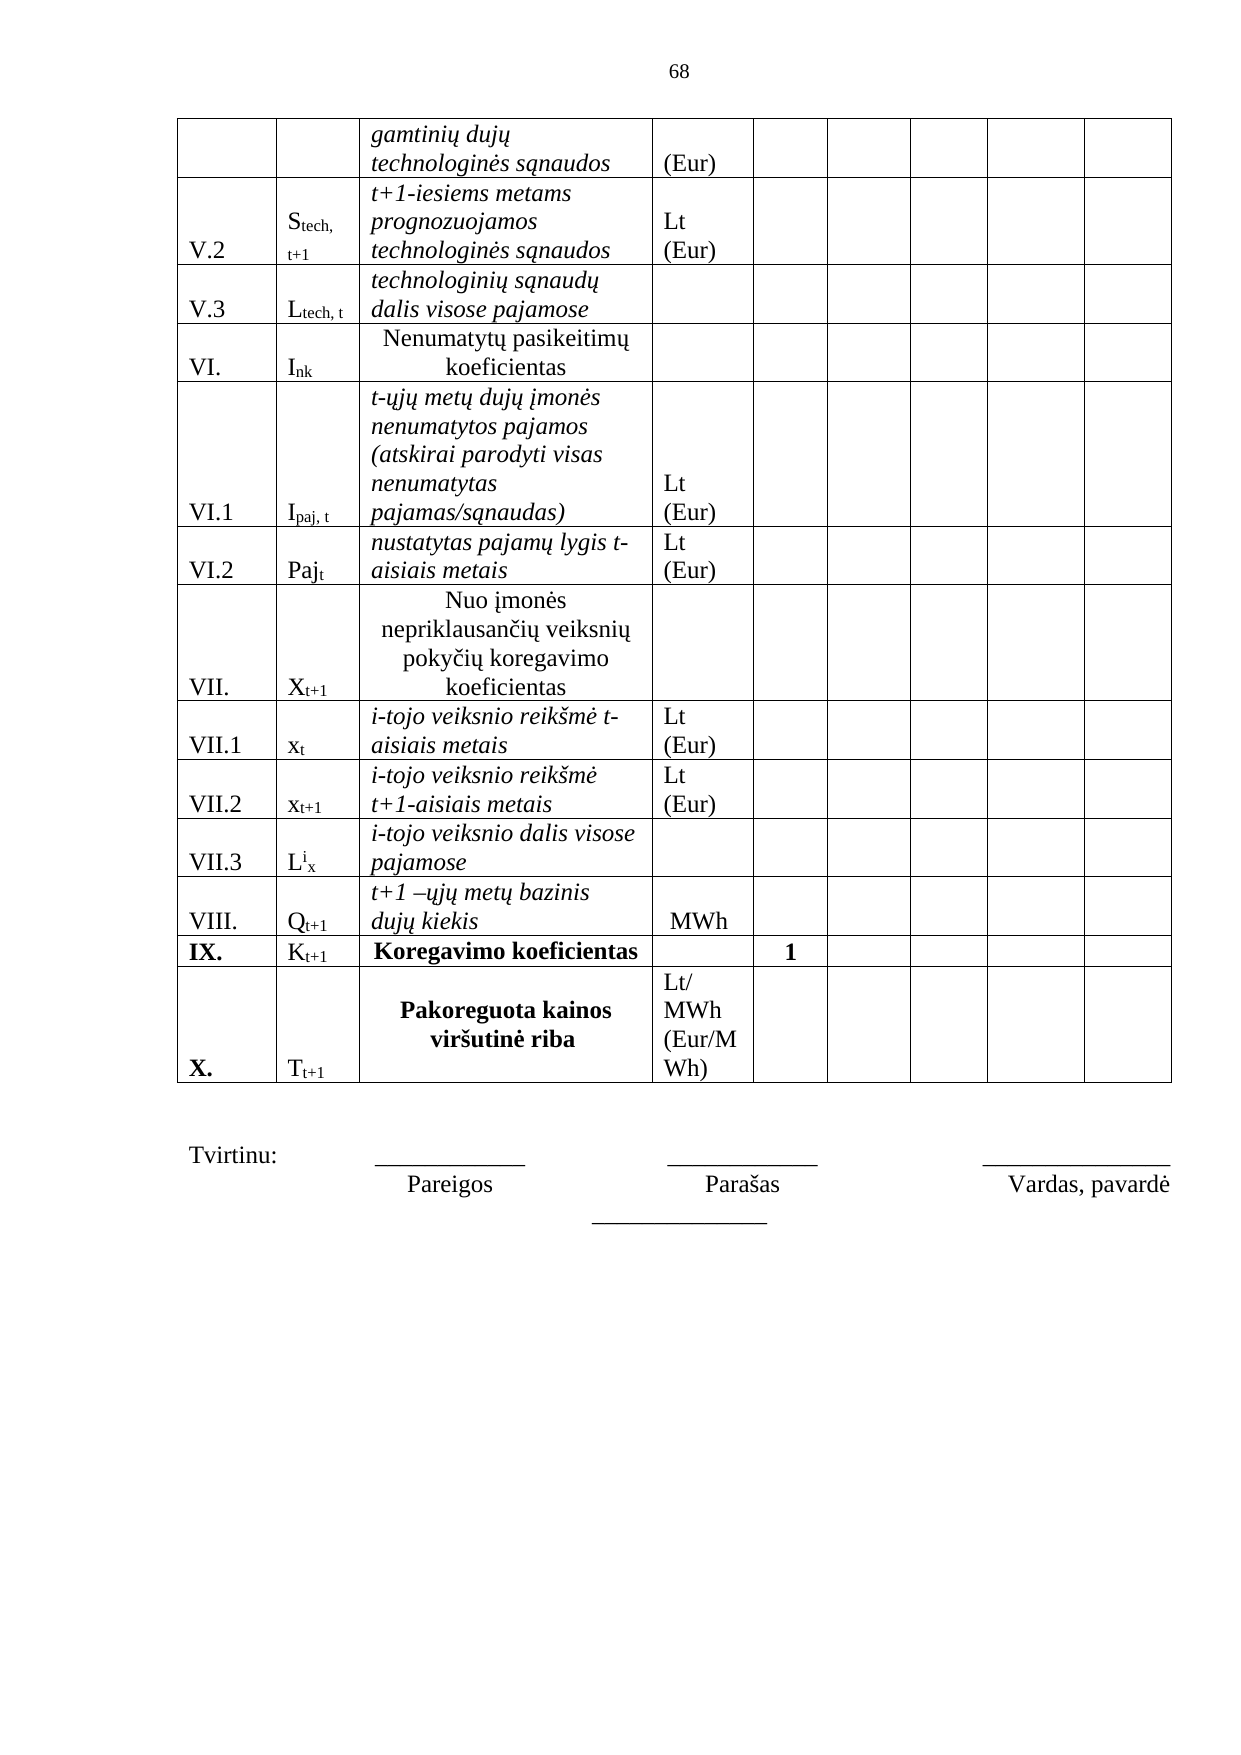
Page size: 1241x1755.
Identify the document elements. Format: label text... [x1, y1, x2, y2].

table_cell V.3 [178, 265, 276, 322]
table_cell X. [178, 967, 276, 1082]
table_cell [828, 382, 910, 526]
table_cell V.2 [178, 178, 276, 264]
table_cell gamtinių dujų technologinės sąnaudos [360, 119, 652, 177]
table_cell [828, 119, 910, 177]
table_cell [911, 527, 987, 584]
table_cell [828, 324, 910, 381]
table_cell [988, 967, 1084, 1082]
table_cell VII.1 [178, 701, 276, 759]
table_cell nustatytas pajamų lygis t-aisiais metais [360, 527, 652, 584]
table_cell [1085, 701, 1171, 759]
table_cell 1 [754, 936, 827, 966]
table_cell [1085, 936, 1171, 966]
table_cell t+1 –ųjų metų bazinis dujų kiekis [360, 877, 652, 934]
table_cell [911, 178, 987, 264]
table_cell Ipaj, t [277, 382, 359, 526]
table_cell [754, 324, 827, 381]
table_cell [277, 119, 359, 177]
table_cell [911, 119, 987, 177]
table_cell [754, 585, 827, 700]
table_cell Ltech, t [277, 265, 359, 322]
table_cell [828, 760, 910, 817]
table_cell [828, 527, 910, 584]
table_cell [911, 324, 987, 381]
table_cell i-tojo veiksnio reikšmė t-aisiais metais [360, 701, 652, 759]
table_cell [754, 178, 827, 264]
table_cell VI. [178, 324, 276, 381]
table_header Tvirtinu: [177, 1140, 304, 1198]
table_cell [1085, 324, 1171, 381]
table_cell VII.2 [178, 760, 276, 817]
table_cell [754, 760, 827, 817]
table_cell Lt (Eur) [653, 382, 753, 526]
table_cell [988, 936, 1084, 966]
table_cell [911, 701, 987, 759]
table_cell IX. [178, 936, 276, 966]
table_cell [988, 178, 1084, 264]
table_cell [988, 324, 1084, 381]
table_cell [911, 819, 987, 876]
table_cell VIII. [178, 877, 276, 934]
table_cell Qt+1 [277, 877, 359, 934]
table_cell [911, 265, 987, 322]
table_cell [1085, 760, 1171, 817]
table_cell Tt+1 [277, 967, 359, 1082]
table_cell [754, 819, 827, 876]
table_cell [988, 527, 1084, 584]
table_cell VI.1 [178, 382, 276, 526]
table_cell [828, 877, 910, 934]
table_cell [1085, 265, 1171, 322]
table_cell Lt (Eur) [653, 178, 753, 264]
table_header ____________ Pareigos [304, 1140, 596, 1198]
table_cell [653, 324, 753, 381]
table_cell [1085, 178, 1171, 264]
table_cell [828, 178, 910, 264]
table_cell Ink [277, 324, 359, 381]
table_cell VI.2 [178, 527, 276, 584]
table_cell (Eur) [653, 119, 753, 177]
table_cell [653, 585, 753, 700]
table_cell Kt+1 [277, 936, 359, 966]
table_cell [754, 265, 827, 322]
table_cell Nuo įmonės nepriklausančių veiksnių pokyčių koregavimo koeficientas [360, 585, 652, 700]
table_cell Lt/MWh (Eur/MWh) [653, 967, 753, 1082]
table_cell [828, 819, 910, 876]
table_cell Lt (Eur) [653, 701, 753, 759]
table_cell Koregavimo koeficientas [360, 936, 652, 966]
table_cell [828, 936, 910, 966]
table_cell [911, 760, 987, 817]
table_cell [1085, 819, 1171, 876]
table_cell Lt (Eur) [653, 760, 753, 817]
table_header ____________ Parašas [596, 1140, 888, 1198]
table_cell technologinių sąnaudų dalis visose pajamose [360, 265, 652, 322]
table_cell [653, 265, 753, 322]
text ______________ [177, 1198, 1181, 1227]
table_cell [988, 877, 1084, 934]
table_cell [988, 119, 1084, 177]
table_cell [911, 936, 987, 966]
table_cell [911, 585, 987, 700]
table_cell xt+1 [277, 760, 359, 817]
table_cell [828, 967, 910, 1082]
table_cell [754, 877, 827, 934]
table_header _______________ Vardas, pavardė [889, 1140, 1181, 1198]
table_cell [1085, 585, 1171, 700]
table_cell [754, 382, 827, 526]
table_cell [988, 585, 1084, 700]
table_cell [653, 819, 753, 876]
table_cell VII. [178, 585, 276, 700]
table_cell [754, 967, 827, 1082]
table_cell Lix [277, 819, 359, 876]
table_cell [911, 967, 987, 1082]
table_cell MWh [653, 877, 753, 934]
table_cell [653, 936, 753, 966]
table_cell i-tojo veiksnio dalis visose pajamose [360, 819, 652, 876]
table_cell [754, 701, 827, 759]
table_cell i-tojo veiksnio reikšmė t+1-aisiais metais [360, 760, 652, 817]
table_cell [1085, 119, 1171, 177]
table_cell [988, 265, 1084, 322]
table_cell [828, 701, 910, 759]
table_cell t+1-iesiems metams prognozuojamos technologinės sąnaudos [360, 178, 652, 264]
table_cell [828, 265, 910, 322]
table_cell [1085, 967, 1171, 1082]
table_cell xt [277, 701, 359, 759]
table_cell [988, 382, 1084, 526]
table_cell Stech, t+1 [277, 178, 359, 264]
table_cell [178, 119, 276, 177]
table_cell VII.3 [178, 819, 276, 876]
table_cell [754, 527, 827, 584]
table_cell Lt (Eur) [653, 527, 753, 584]
table_cell [1085, 527, 1171, 584]
table_cell t-ųjų metų dujų įmonės nenumatytos pajamos (atskirai parodyti visas nenumatytas pajamas/sąnaudas) [360, 382, 652, 526]
table_cell [1085, 877, 1171, 934]
table_cell [911, 877, 987, 934]
table_cell Pajt [277, 527, 359, 584]
table_cell Pakoreguota kainos viršutinė riba [360, 967, 652, 1082]
table_cell [988, 760, 1084, 817]
table_cell Nenumatytų pasikeitimų koeficientas [360, 324, 652, 381]
table_cell [1085, 382, 1171, 526]
table_cell [911, 382, 987, 526]
table_cell [754, 119, 827, 177]
table_cell Xt+1 [277, 585, 359, 700]
table_cell [828, 585, 910, 700]
table_cell [988, 819, 1084, 876]
table_cell [988, 701, 1084, 759]
